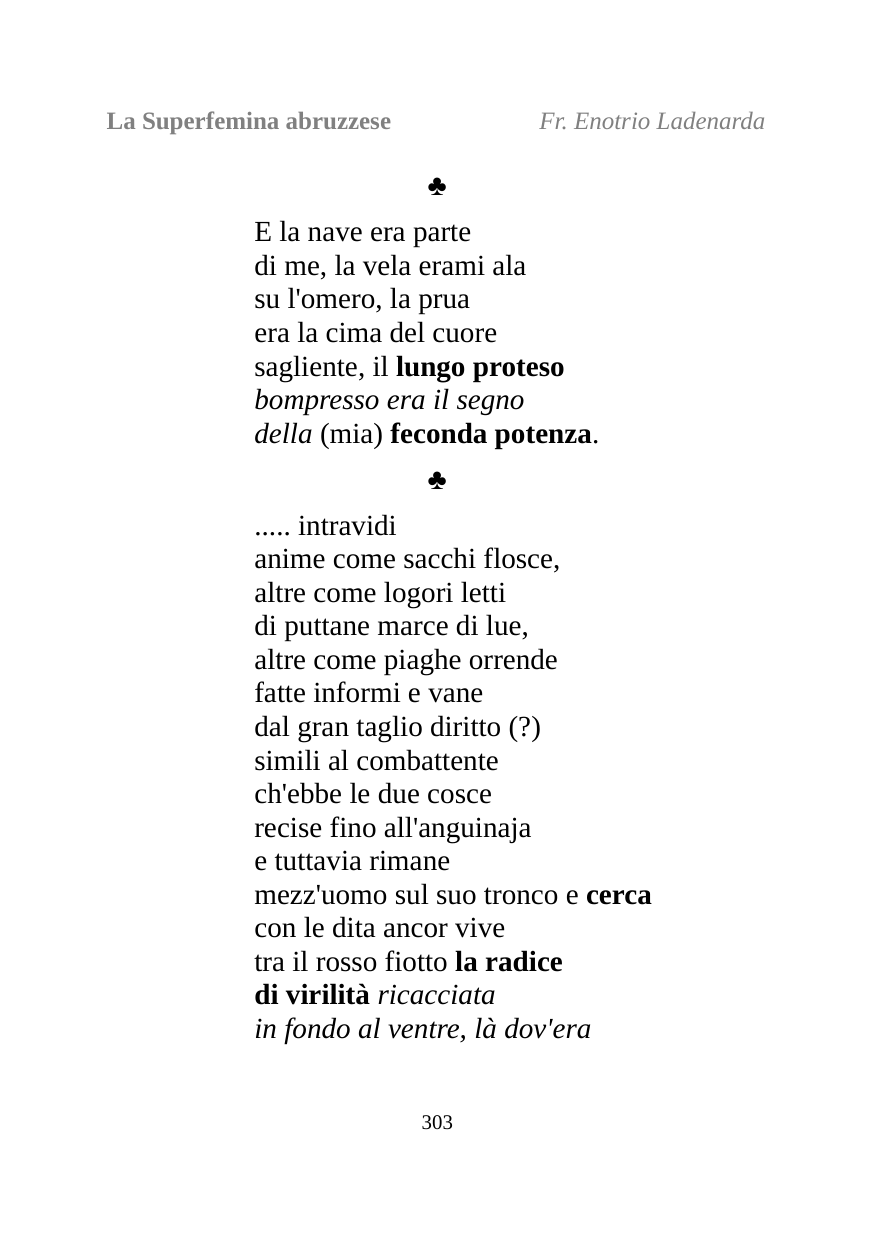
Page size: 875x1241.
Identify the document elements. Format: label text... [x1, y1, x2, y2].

text ♣ [106, 462, 768, 495]
text ..... intravidi anime come sacchi flosce, altre come logori letti di puttane marce di lue, altre come piaghe orrende fatte informi e vane dal gran taglio diritto (?) simili al combattente ch'ebbe le due cosce recise fino all'anguinaja e tuttavia rimane mezz'uomo sul suo tronco e cerca con le dita ancor vive tra il rosso fiotto la radice di virilità ricacciata in fondo al ventre, là dov'era [254, 508, 768, 1044]
text ♣ [106, 168, 768, 202]
text E la nave era parte di me, la vela erami ala su l'omero, la prua era la cima del cuore sagliente, il lungo proteso bompresso era il segno della (mia) feconda potenza. [254, 214, 768, 449]
